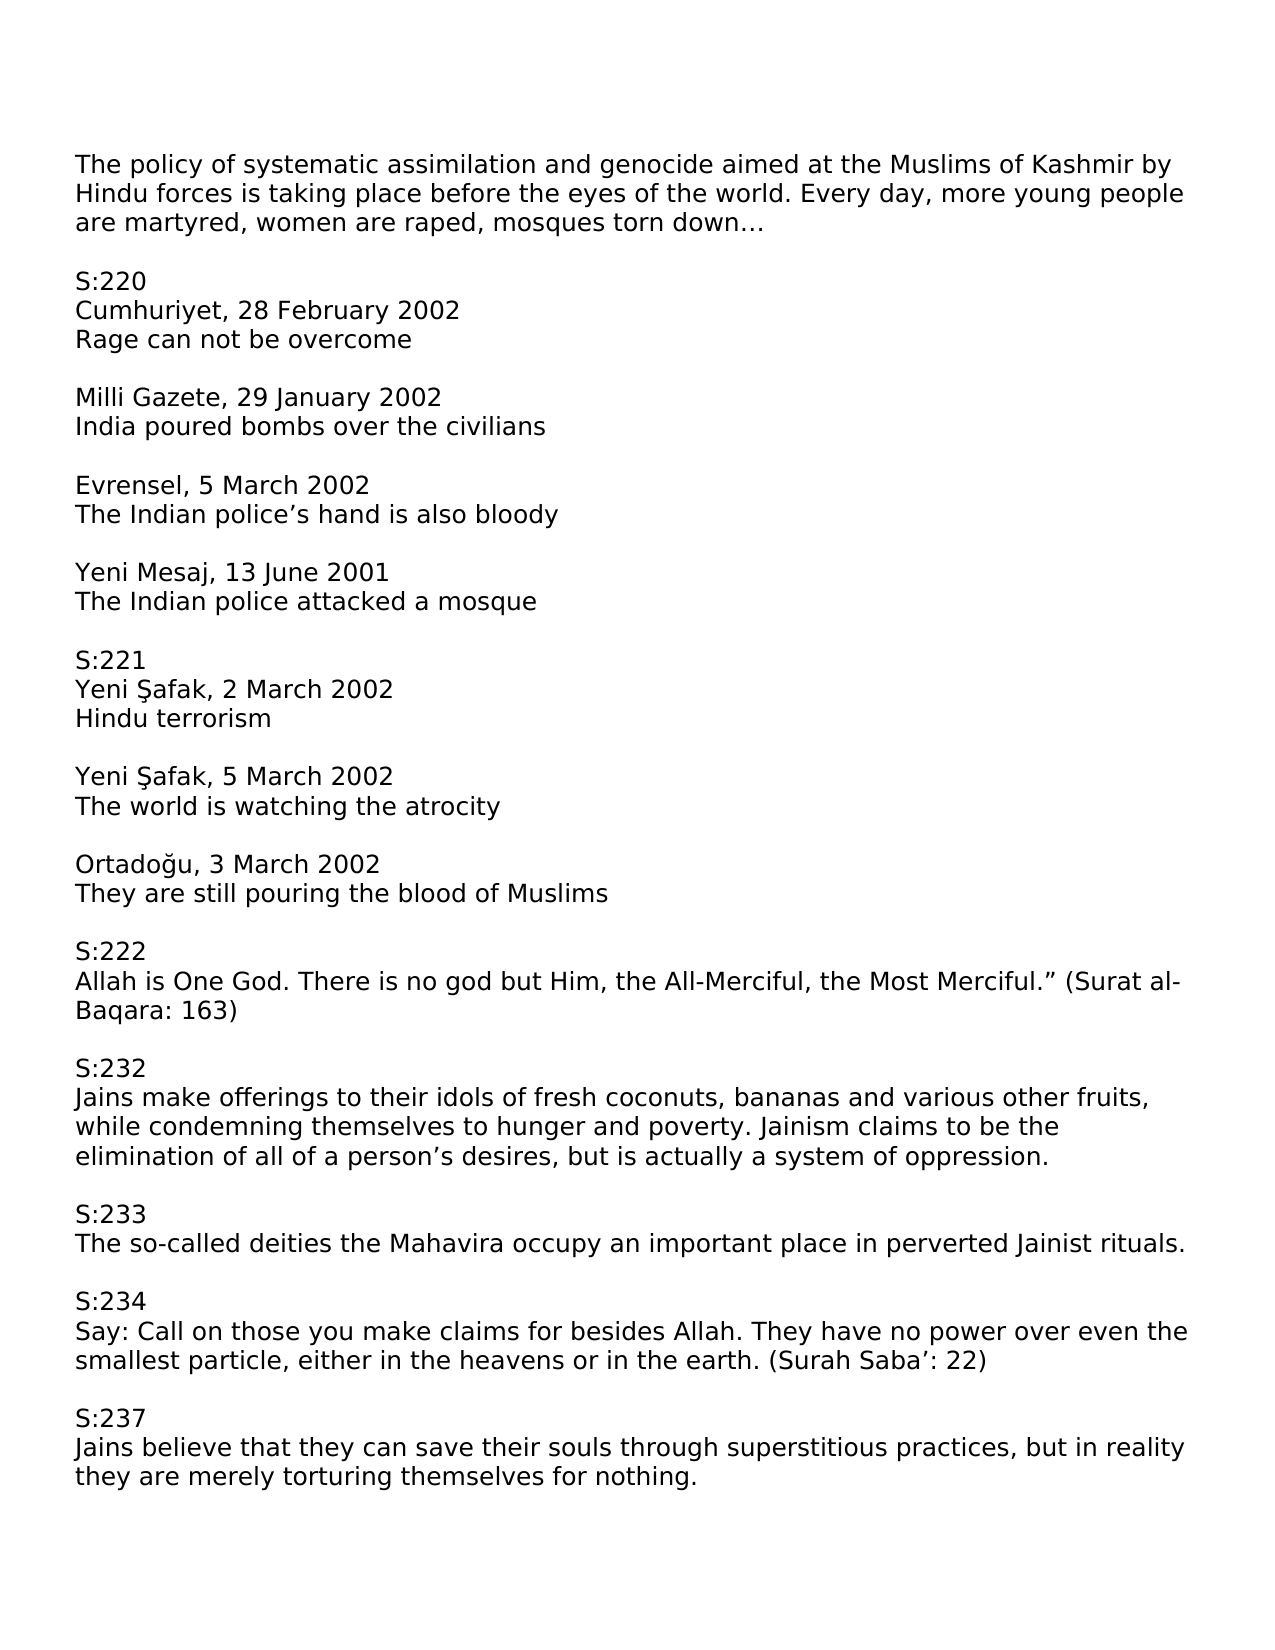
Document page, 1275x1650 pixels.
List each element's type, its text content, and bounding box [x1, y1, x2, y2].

text Jains believe that they can save their souls through superstitious practices, but in reality they are merely torturing themselves for nothing. [75, 1433, 1200, 1492]
text India poured bombs over the civilians [75, 412, 1200, 442]
text Yeni Mesaj, 13 June 2001 [75, 558, 1200, 587]
text Hindu terrorism [75, 704, 1200, 733]
text Ortadoğu, 3 March 2002 [75, 850, 1200, 879]
text S:233 [75, 1200, 1200, 1229]
text Evrensel, 5 March 2002 [75, 471, 1200, 500]
text Jains make offerings to their idols of fresh coconuts, bananas and various other fruits, while condemning themselves to hunger and poverty. Jainism claims to be the elimination of all of a person’s desires, but is actually a system of oppression. [75, 1083, 1200, 1171]
text S:220 [75, 267, 1200, 296]
text Allah is One God. There is no god but Him, the All-Merciful, the Most Merciful.” (Surat al-Baqara: 163) [75, 967, 1200, 1025]
text S:234 [75, 1287, 1200, 1317]
text Rage can not be overcome [75, 325, 1200, 354]
text The so-called deities the Mahavira occupy an important place in perverted Jainist rituals. [75, 1229, 1200, 1258]
text Milli Gazete, 29 January 2002 [75, 383, 1200, 412]
text Yeni Şafak, 5 March 2002 [75, 762, 1200, 792]
text The world is watching the atrocity [75, 792, 1200, 821]
text Say: Call on those you make claims for besides Allah. They have no power over even the smallest particle, either in the heavens or in the earth. (Surah Saba’: 22) [75, 1317, 1200, 1375]
text S:221 [75, 646, 1200, 675]
text The Indian police’s hand is also bloody [75, 500, 1200, 529]
text S:232 [75, 1054, 1200, 1083]
text They are still pouring the blood of Muslims [75, 879, 1200, 908]
text Cumhuriyet, 28 February 2002 [75, 296, 1200, 325]
text S:222 [75, 937, 1200, 967]
text The Indian police attacked a mosque [75, 587, 1200, 617]
text The policy of systematic assimilation and genocide aimed at the Muslims of Kashmir by Hindu forces is taking place before the eyes of the world. Every day, more young people are martyred, women are raped, mosques torn down… [75, 150, 1200, 237]
text Yeni Şafak, 2 March 2002 [75, 675, 1200, 704]
text S:237 [75, 1404, 1200, 1433]
